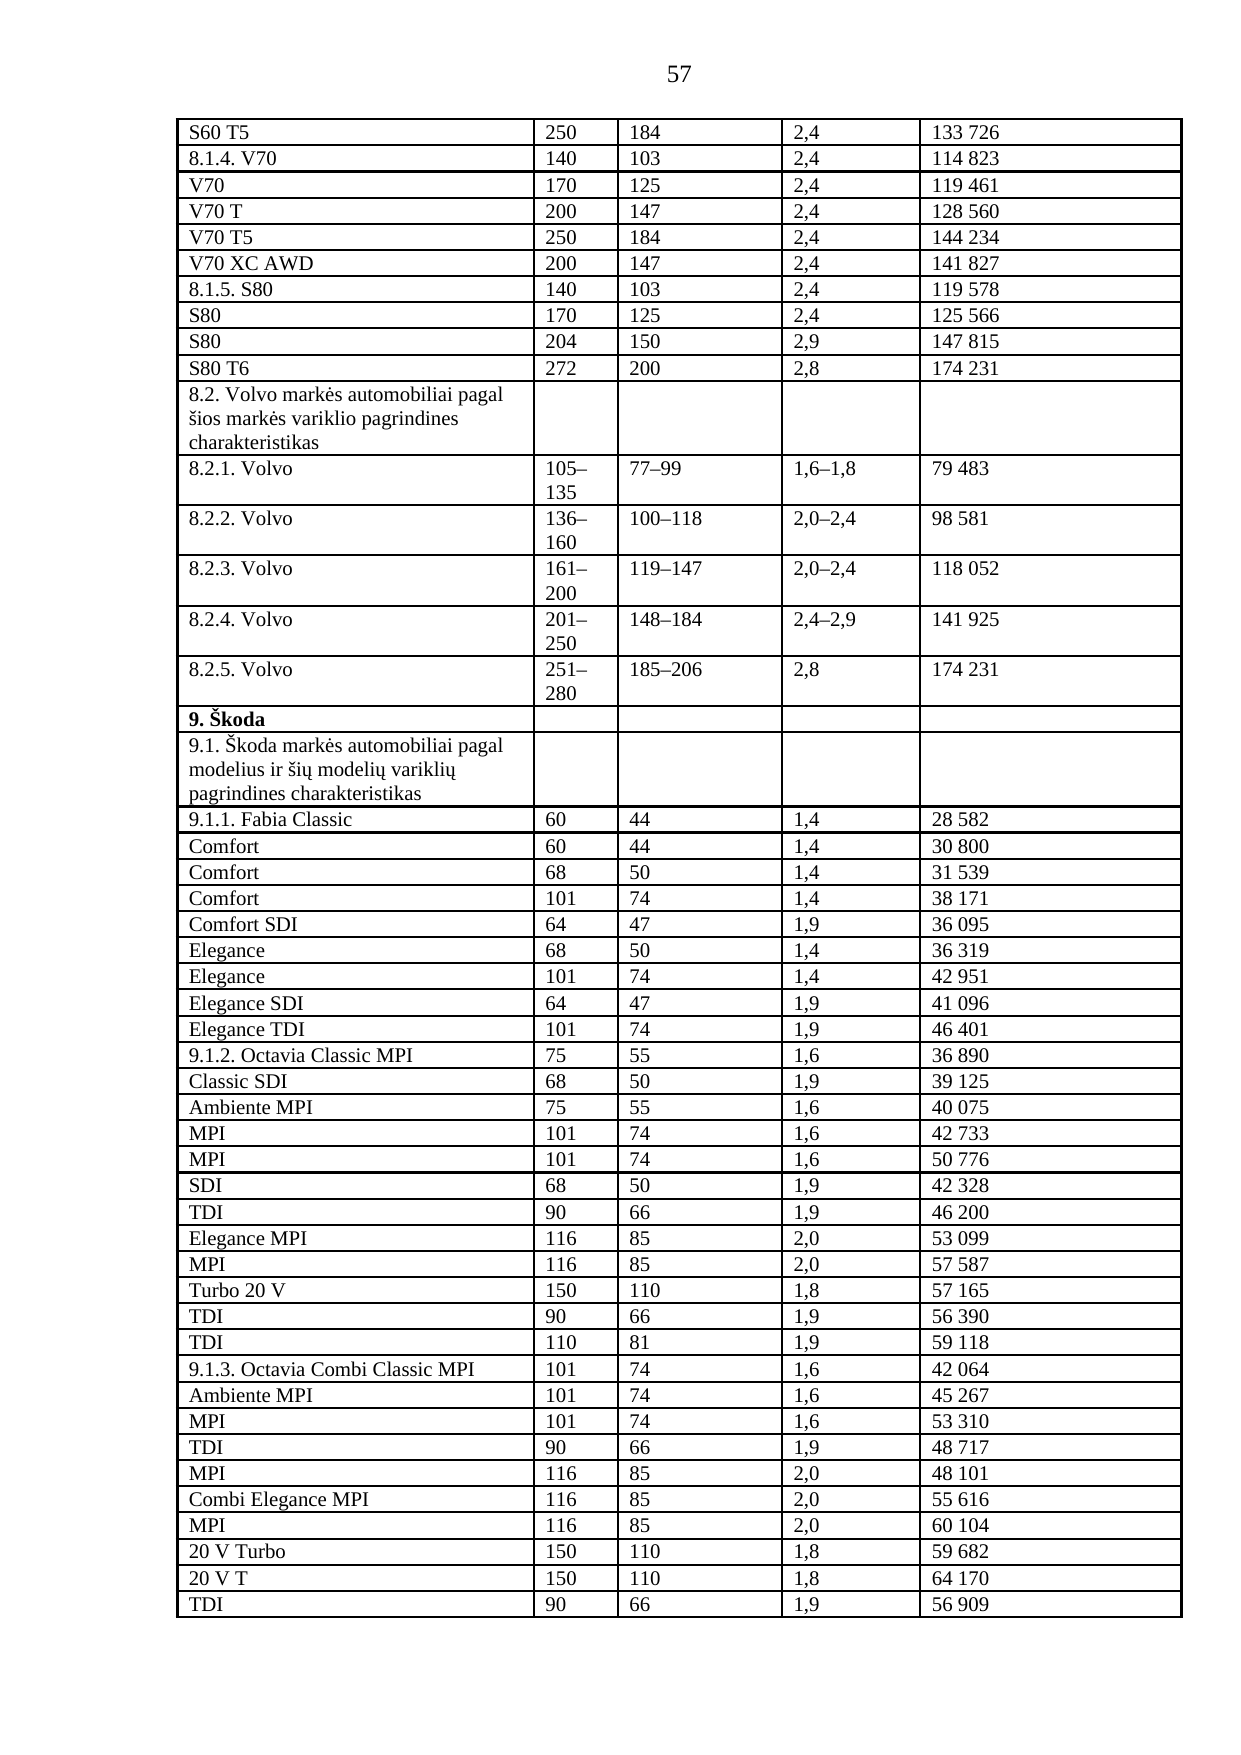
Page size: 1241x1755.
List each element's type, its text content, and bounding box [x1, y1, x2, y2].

table_cell 81 [619, 1330, 781, 1354]
table_cell 90 [535, 1304, 617, 1328]
table_cell 250 [535, 225, 617, 249]
table_cell 46 200 [921, 1200, 1180, 1224]
table_cell 1,4 [783, 808, 919, 831]
table_cell 68 [535, 1174, 617, 1197]
table_cell 42 951 [921, 964, 1180, 988]
table_cell 2,0 [783, 1252, 919, 1276]
table_cell 64 170 [921, 1566, 1180, 1590]
table_cell TDI [179, 1330, 533, 1354]
table_cell 148–184 [619, 607, 781, 655]
table_cell 85 [619, 1513, 781, 1537]
table_cell 2,0 [783, 1487, 919, 1511]
table_cell 1,6 [783, 1121, 919, 1145]
table_cell Elegance SDI [179, 990, 533, 1014]
table_cell 90 [535, 1435, 617, 1459]
table_cell Comfort SDI [179, 912, 533, 936]
table_cell Elegance TDI [179, 1017, 533, 1041]
table_cell 9.1. Škoda markės automobiliai pagal modelius ir šių modelių variklių pagrindines charakteristikas [179, 733, 533, 805]
table_cell 101 [535, 1121, 617, 1145]
table_cell 60 104 [921, 1513, 1180, 1537]
table_cell 48 717 [921, 1435, 1180, 1459]
table_cell TDI [179, 1200, 533, 1224]
table_cell [535, 382, 617, 454]
table_cell 185–206 [619, 657, 781, 705]
table_cell 50 776 [921, 1147, 1180, 1171]
table_cell 116 [535, 1252, 617, 1276]
table_cell 74 [619, 1017, 781, 1041]
table_cell [783, 382, 919, 454]
table_cell 1,4 [783, 860, 919, 884]
table_cell 1,6 [783, 1409, 919, 1433]
table_cell V70 T [179, 199, 533, 223]
table_cell 57 165 [921, 1278, 1180, 1302]
table_cell 9.1.3. Octavia Combi Classic MPI [179, 1356, 533, 1381]
table_cell Comfort [179, 860, 533, 884]
table_cell 90 [535, 1200, 617, 1224]
table_cell 68 [535, 860, 617, 884]
table_cell [619, 382, 781, 454]
table_cell 110 [619, 1278, 781, 1302]
table_cell 101 [535, 1147, 617, 1171]
table_cell 55 [619, 1095, 781, 1119]
table_cell 103 [619, 146, 781, 170]
table_cell [783, 733, 919, 805]
table_cell 100–118 [619, 506, 781, 554]
table_cell 140 [535, 277, 617, 301]
table_cell 74 [619, 1121, 781, 1145]
table_cell V70 [179, 173, 533, 197]
table_cell 36 890 [921, 1043, 1180, 1067]
table_cell 147 [619, 199, 781, 223]
table_cell [921, 733, 1180, 805]
table_cell 1,9 [783, 1592, 919, 1616]
table_cell [619, 733, 781, 805]
table_cell 170 [535, 303, 617, 327]
table_cell 105–135 [535, 456, 617, 504]
table_cell 90 [535, 1592, 617, 1616]
table_cell 2,8 [783, 657, 919, 705]
table_cell Classic SDI [179, 1069, 533, 1093]
table_cell 39 125 [921, 1069, 1180, 1093]
table_cell 147 815 [921, 329, 1180, 353]
table_cell 74 [619, 886, 781, 910]
table_cell [535, 707, 617, 731]
table_cell 77–99 [619, 456, 781, 504]
table_cell 30 800 [921, 834, 1180, 858]
table_cell 2,4 [783, 277, 919, 301]
table_cell 136–160 [535, 506, 617, 554]
table_cell 110 [535, 1330, 617, 1354]
table_cell 2,4 [783, 303, 919, 327]
table_cell 200 [535, 251, 617, 275]
table_cell 2,4–2,9 [783, 607, 919, 655]
table_cell 141 827 [921, 251, 1180, 275]
table_cell 118 052 [921, 556, 1180, 604]
table_cell 2,4 [783, 146, 919, 170]
table_cell 125 [619, 303, 781, 327]
table_cell 68 [535, 1069, 617, 1093]
table_cell 1,6–1,8 [783, 456, 919, 504]
table_cell 1,4 [783, 886, 919, 910]
table_cell 125 566 [921, 303, 1180, 327]
table_cell 9. Škoda [179, 707, 533, 731]
table_cell 46 401 [921, 1017, 1180, 1041]
table_cell 60 [535, 834, 617, 858]
table_cell 8.1.5. S80 [179, 277, 533, 301]
table_cell 1,8 [783, 1278, 919, 1302]
table_cell 133 726 [921, 120, 1180, 144]
table_cell 128 560 [921, 199, 1180, 223]
table_cell 1,9 [783, 1069, 919, 1093]
table_cell [783, 707, 919, 731]
table_cell 101 [535, 1356, 617, 1381]
table_cell S80 T6 [179, 356, 533, 379]
table_cell 125 [619, 173, 781, 197]
table_cell 114 823 [921, 146, 1180, 170]
table_cell 150 [535, 1540, 617, 1563]
table_cell 1,8 [783, 1540, 919, 1563]
table_cell 59 682 [921, 1540, 1180, 1563]
table_cell 2,0 [783, 1226, 919, 1250]
table_cell Elegance [179, 964, 533, 988]
table_cell 2,4 [783, 225, 919, 249]
table_cell [619, 707, 781, 731]
table_cell TDI [179, 1304, 533, 1328]
table_cell TDI [179, 1592, 533, 1616]
table_cell 110 [619, 1566, 781, 1590]
table_cell 2,0–2,4 [783, 556, 919, 604]
table_cell 60 [535, 808, 617, 831]
table_cell 85 [619, 1252, 781, 1276]
table_cell 50 [619, 860, 781, 884]
table_cell 1,6 [783, 1095, 919, 1119]
table_cell MPI [179, 1461, 533, 1485]
table_cell Elegance MPI [179, 1226, 533, 1250]
table_cell 2,8 [783, 356, 919, 379]
table_cell 174 231 [921, 356, 1180, 379]
table_cell S80 [179, 329, 533, 353]
table_cell 8.2.4. Volvo [179, 607, 533, 655]
table_cell 170 [535, 173, 617, 197]
table_cell 1,9 [783, 990, 919, 1014]
table_cell 1,6 [783, 1147, 919, 1171]
table_cell 119 578 [921, 277, 1180, 301]
table_cell MPI [179, 1147, 533, 1171]
table_cell TDI [179, 1435, 533, 1459]
table_cell 28 582 [921, 808, 1180, 831]
table_cell 53 310 [921, 1409, 1180, 1433]
table_cell 1,9 [783, 1200, 919, 1224]
table_cell 47 [619, 912, 781, 936]
table_cell 116 [535, 1513, 617, 1537]
table_cell 1,9 [783, 1174, 919, 1197]
table_cell 1,4 [783, 938, 919, 962]
table_cell [921, 382, 1180, 454]
table_cell 53 099 [921, 1226, 1180, 1250]
table_cell 200 [619, 356, 781, 379]
table_cell 272 [535, 356, 617, 379]
table_cell Comfort [179, 834, 533, 858]
table_cell 1,9 [783, 1017, 919, 1041]
table_cell 2,4 [783, 173, 919, 197]
table_cell 85 [619, 1461, 781, 1485]
table_cell 40 075 [921, 1095, 1180, 1119]
table_cell 8.2.1. Volvo [179, 456, 533, 504]
table_cell V70 T5 [179, 225, 533, 249]
table_cell 101 [535, 964, 617, 988]
table_cell S60 T5 [179, 120, 533, 144]
table_cell 101 [535, 1409, 617, 1433]
table_cell 74 [619, 1147, 781, 1171]
table_cell Ambiente MPI [179, 1095, 533, 1119]
table_cell MPI [179, 1121, 533, 1145]
table_cell 66 [619, 1200, 781, 1224]
table_cell 38 171 [921, 886, 1180, 910]
table_cell 147 [619, 251, 781, 275]
table_cell 57 587 [921, 1252, 1180, 1276]
table_cell Ambiente MPI [179, 1383, 533, 1407]
table_cell 55 [619, 1043, 781, 1067]
table_cell 45 267 [921, 1383, 1180, 1407]
table_cell 1,9 [783, 1304, 919, 1328]
table_cell 74 [619, 1356, 781, 1381]
table_cell 161–200 [535, 556, 617, 604]
table_cell 9.1.2. Octavia Classic MPI [179, 1043, 533, 1067]
table_cell 204 [535, 329, 617, 353]
table_cell 55 616 [921, 1487, 1180, 1511]
table_cell 50 [619, 938, 781, 962]
table_cell 9.1.1. Fabia Classic [179, 808, 533, 831]
table_cell 74 [619, 1383, 781, 1407]
table_cell 50 [619, 1069, 781, 1093]
table_cell SDI [179, 1174, 533, 1197]
table_cell 50 [619, 1174, 781, 1197]
table_cell 31 539 [921, 860, 1180, 884]
table_cell 85 [619, 1487, 781, 1511]
table_cell 47 [619, 990, 781, 1014]
table_cell 42 064 [921, 1356, 1180, 1381]
table_cell 74 [619, 964, 781, 988]
table_cell 75 [535, 1095, 617, 1119]
table_cell 36 319 [921, 938, 1180, 962]
table_cell 56 390 [921, 1304, 1180, 1328]
table_cell Turbo 20 V [179, 1278, 533, 1302]
table_cell 66 [619, 1592, 781, 1616]
table_cell 144 234 [921, 225, 1180, 249]
table_cell 8.2.2. Volvo [179, 506, 533, 554]
table_cell 56 909 [921, 1592, 1180, 1616]
table_cell 75 [535, 1043, 617, 1067]
table_cell 1,6 [783, 1383, 919, 1407]
table_cell 116 [535, 1226, 617, 1250]
table_cell 101 [535, 1383, 617, 1407]
table_cell 1,4 [783, 964, 919, 988]
table_cell 20 V T [179, 1566, 533, 1590]
table_cell 201–250 [535, 607, 617, 655]
table_cell 184 [619, 225, 781, 249]
table_cell Comfort [179, 886, 533, 910]
table_cell 2,0 [783, 1461, 919, 1485]
table_cell 85 [619, 1226, 781, 1250]
table_cell 1,8 [783, 1566, 919, 1590]
table_cell 1,9 [783, 912, 919, 936]
table_cell 1,9 [783, 1330, 919, 1354]
table_cell 250 [535, 120, 617, 144]
table_cell 2,0–2,4 [783, 506, 919, 554]
table_cell 101 [535, 886, 617, 910]
table_cell 20 V Turbo [179, 1540, 533, 1563]
table_cell 150 [619, 329, 781, 353]
table_cell 251–280 [535, 657, 617, 705]
table_cell 119 461 [921, 173, 1180, 197]
table_cell MPI [179, 1409, 533, 1433]
table_cell 98 581 [921, 506, 1180, 554]
table_cell 8.2.3. Volvo [179, 556, 533, 604]
table_cell 1,6 [783, 1043, 919, 1067]
table_cell 1,6 [783, 1356, 919, 1381]
table_cell 150 [535, 1566, 617, 1590]
table_cell 2,9 [783, 329, 919, 353]
table_cell 74 [619, 1409, 781, 1433]
table_cell 64 [535, 912, 617, 936]
table_cell 36 095 [921, 912, 1180, 936]
table_cell 66 [619, 1435, 781, 1459]
table_cell 79 483 [921, 456, 1180, 504]
table_cell 41 096 [921, 990, 1180, 1014]
table_cell 101 [535, 1017, 617, 1041]
table_cell 140 [535, 146, 617, 170]
table_cell MPI [179, 1252, 533, 1276]
table_cell 141 925 [921, 607, 1180, 655]
table_cell 110 [619, 1540, 781, 1563]
table_cell 8.2. Volvo markės automobiliai pagal šios markės variklio pagrindines charakteristikas [179, 382, 533, 454]
table_cell 42 328 [921, 1174, 1180, 1197]
table_cell 59 118 [921, 1330, 1180, 1354]
table_cell 184 [619, 120, 781, 144]
table_cell 68 [535, 938, 617, 962]
table_cell 116 [535, 1461, 617, 1485]
table_cell 2,4 [783, 199, 919, 223]
table_cell 119–147 [619, 556, 781, 604]
table_cell 44 [619, 834, 781, 858]
table_cell Combi Elegance MPI [179, 1487, 533, 1511]
table_cell 2,0 [783, 1513, 919, 1537]
table_cell 8.2.5. Volvo [179, 657, 533, 705]
table_cell S80 [179, 303, 533, 327]
table_cell 1,4 [783, 834, 919, 858]
table_cell MPI [179, 1513, 533, 1537]
table_cell 66 [619, 1304, 781, 1328]
table_cell 2,4 [783, 120, 919, 144]
table_cell 200 [535, 199, 617, 223]
table_cell 48 101 [921, 1461, 1180, 1485]
table_cell 42 733 [921, 1121, 1180, 1145]
table_cell [921, 707, 1180, 731]
table_cell 103 [619, 277, 781, 301]
table_cell V70 XC AWD [179, 251, 533, 275]
table_cell 1,9 [783, 1435, 919, 1459]
table_cell 174 231 [921, 657, 1180, 705]
table_cell 2,4 [783, 251, 919, 275]
table_cell 64 [535, 990, 617, 1014]
table_cell 116 [535, 1487, 617, 1511]
table_cell 44 [619, 808, 781, 831]
table_cell 8.1.4. V70 [179, 146, 533, 170]
table_cell Elegance [179, 938, 533, 962]
table_cell 150 [535, 1278, 617, 1302]
table_cell [535, 733, 617, 805]
